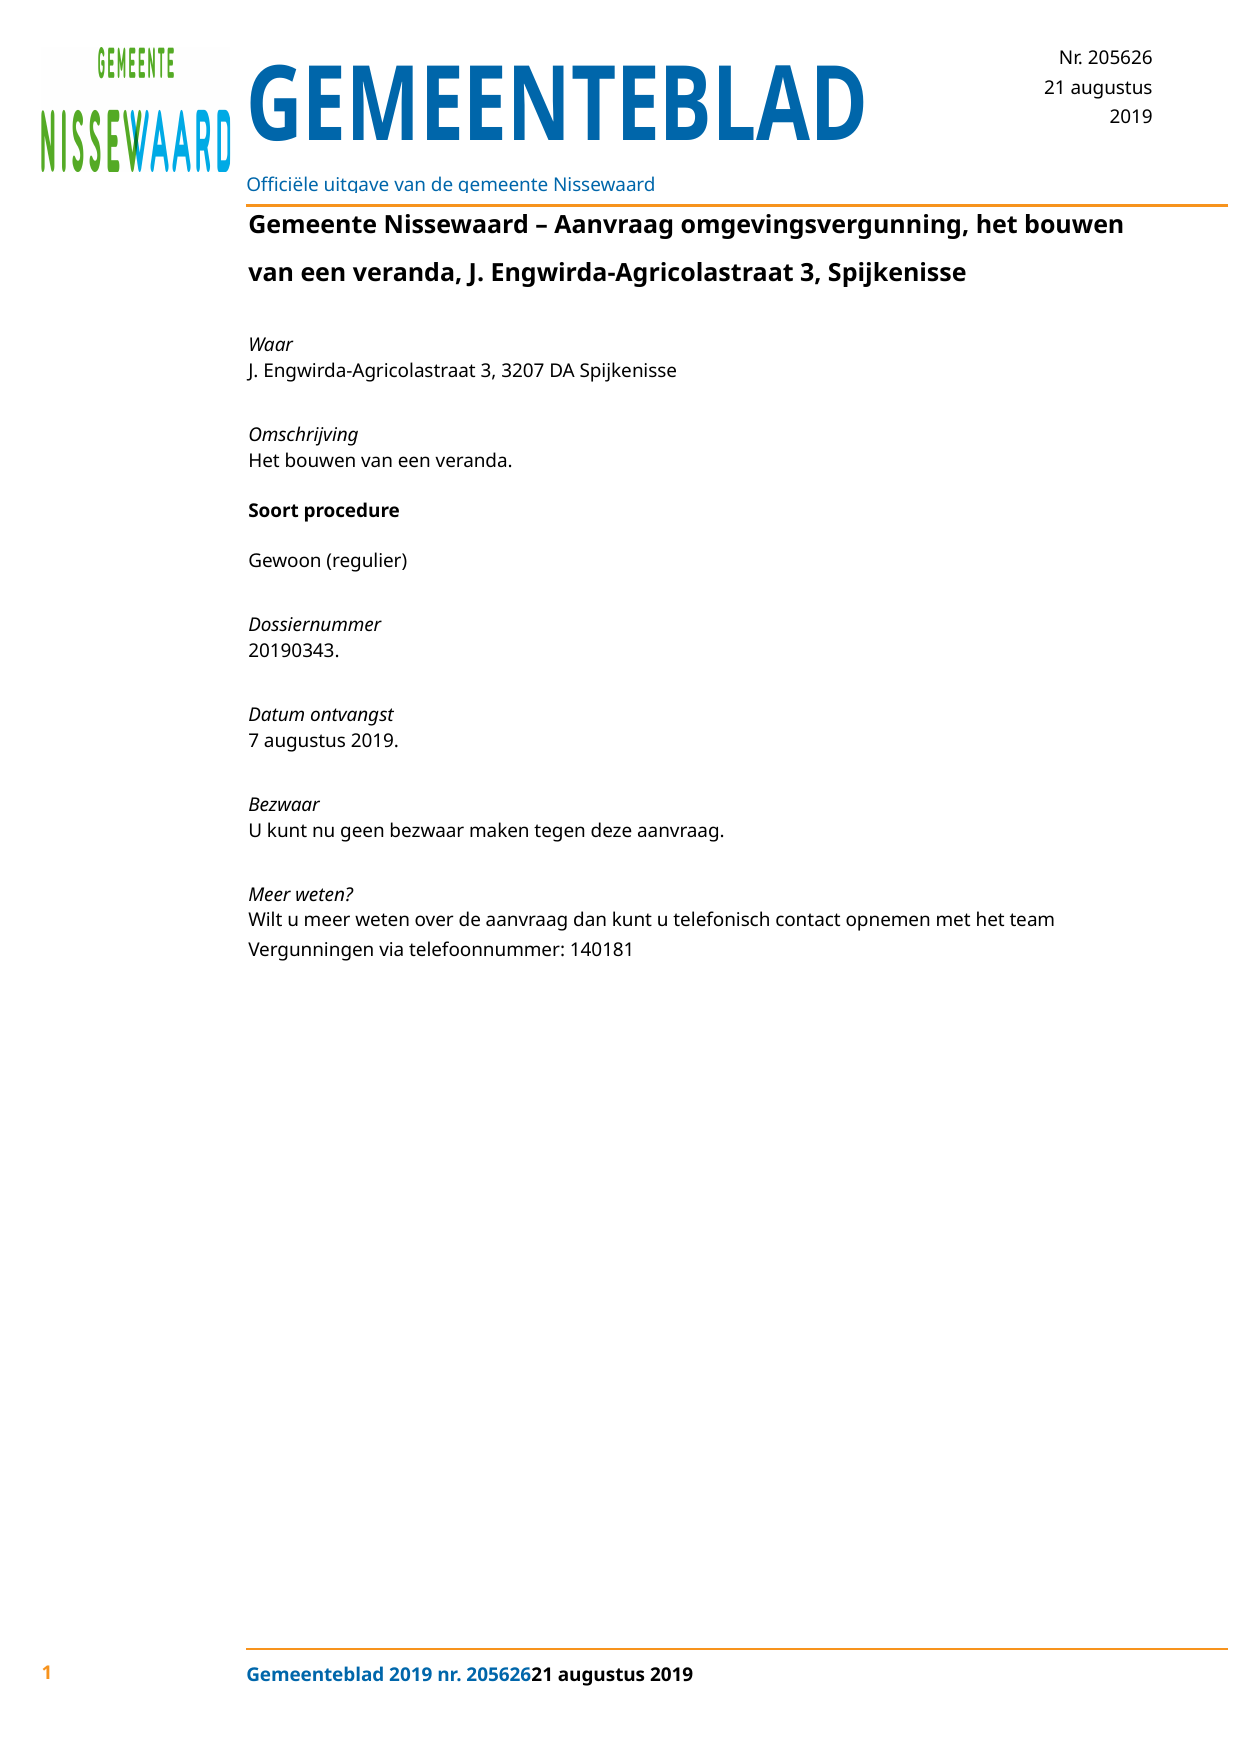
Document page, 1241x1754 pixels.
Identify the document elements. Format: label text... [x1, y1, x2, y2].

text Bezwaar [248, 791, 1152, 817]
picture [222, 122, 227, 160]
text Dossiernummer [248, 612, 1152, 637]
text Wilt u meer weten over de aanvraag dan kunt u telefonisch contact opnemen met het team Vergunningen via telefoonnummer: 140181 [248, 906, 1152, 962]
text 20190343. [248, 637, 1152, 663]
picture [154, 157, 165, 172]
picture [201, 122, 206, 138]
picture [41, 47, 231, 172]
text Omschrijving [248, 421, 1152, 447]
text Het bouwen van een veranda. [248, 447, 1152, 473]
text Waar [248, 331, 1152, 357]
text Meer weten? [248, 881, 1152, 906]
text 7 augustus 2019. [248, 727, 1152, 753]
text Gemeente Nissewaard – Aanvraag omgevingsvergunning, het bouwen van een veranda, J. Engwirda-Agricolastraat 3, Spijkenisse [248, 207, 1152, 288]
text Gewoon (regulier) [248, 548, 1152, 573]
text Soort procedure [248, 497, 1152, 523]
text Datum ontvangst [248, 701, 1152, 727]
text J. Engwirda-Agricolastraat 3, 3207 DA Spijkenisse [248, 357, 1152, 383]
picture [200, 151, 206, 172]
text U kunt nu geen bezwaar maken tegen deze aanvraag. [248, 817, 1152, 842]
picture [176, 157, 187, 172]
